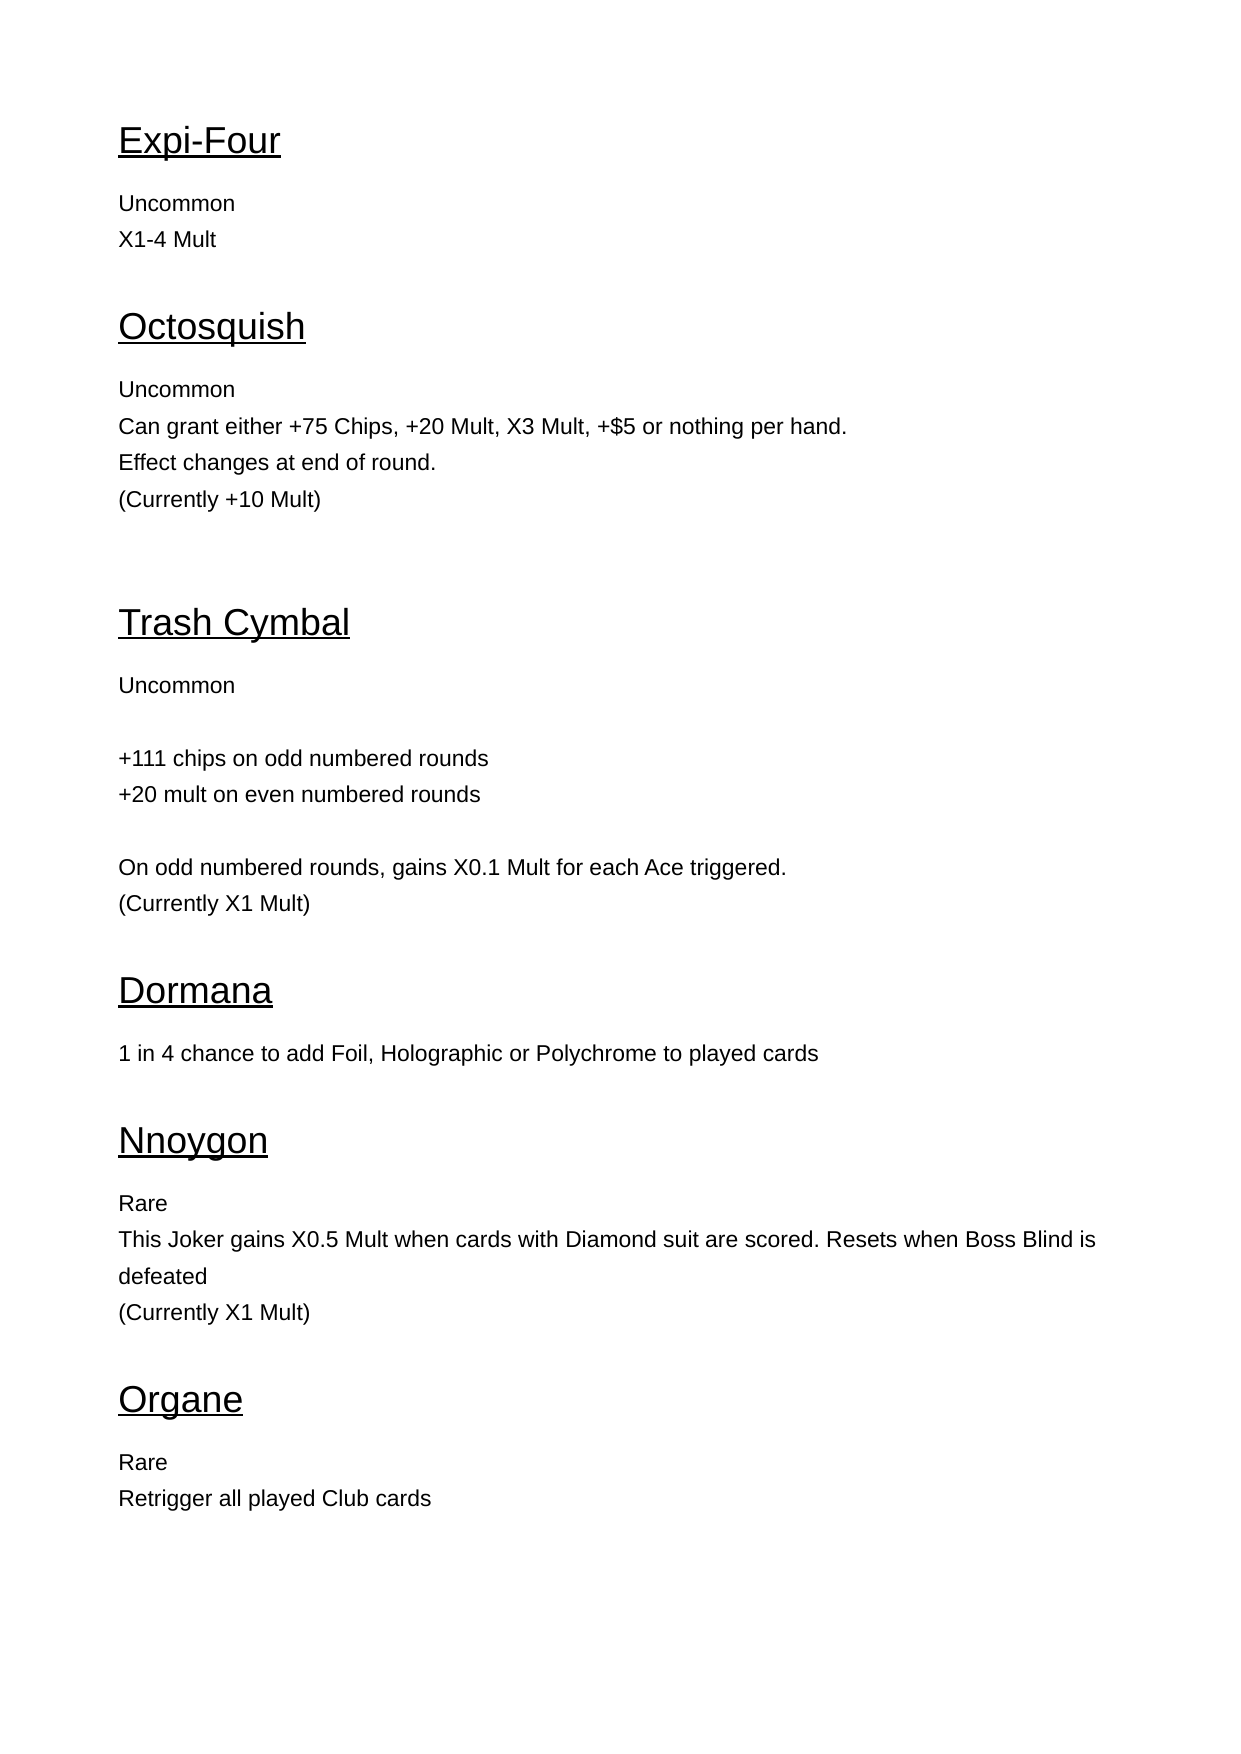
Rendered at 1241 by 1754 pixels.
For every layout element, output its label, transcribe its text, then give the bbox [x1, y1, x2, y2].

text Rare [118, 1449, 1122, 1475]
text (Currently +10 Mult) [118, 486, 1122, 512]
text On odd numbered rounds, gains X0.1 Mult for each Ace triggered. [118, 854, 1122, 880]
text Rare [118, 1190, 1122, 1216]
text Retrigger all played Club cards [118, 1485, 1122, 1512]
text Uncommon [118, 672, 1122, 698]
text +20 mult on even numbered rounds [118, 781, 1122, 807]
text This Joker gains X0.5 Mult when cards with Diamond suit are scored. Resets when Boss Blind is defeated [118, 1226, 1122, 1289]
text Uncommon [118, 190, 1122, 216]
text Uncommon [118, 376, 1122, 403]
text +111 chips on odd numbered rounds [118, 744, 1122, 771]
text Can grant either +75 Chips, +20 Mult, X3 Mult, +$5 or nothing per hand. [118, 413, 1122, 439]
text (Currently X1 Mult) [118, 1299, 1122, 1325]
subtitle Octosquish [118, 304, 1122, 348]
subtitle Expi-Four [118, 118, 1122, 161]
subtitle Nnoygon [118, 1118, 1122, 1161]
text (Currently X1 Mult) [118, 890, 1122, 916]
subtitle Organe [118, 1377, 1122, 1420]
text 1 in 4 chance to add Foil, Holographic or Polychrome to played cards [118, 1040, 1122, 1066]
text Effect changes at end of round. [118, 449, 1122, 476]
subtitle Dormana [118, 968, 1122, 1011]
subtitle Trash Cymbal [118, 600, 1122, 643]
text X1-4 Mult [118, 226, 1122, 253]
